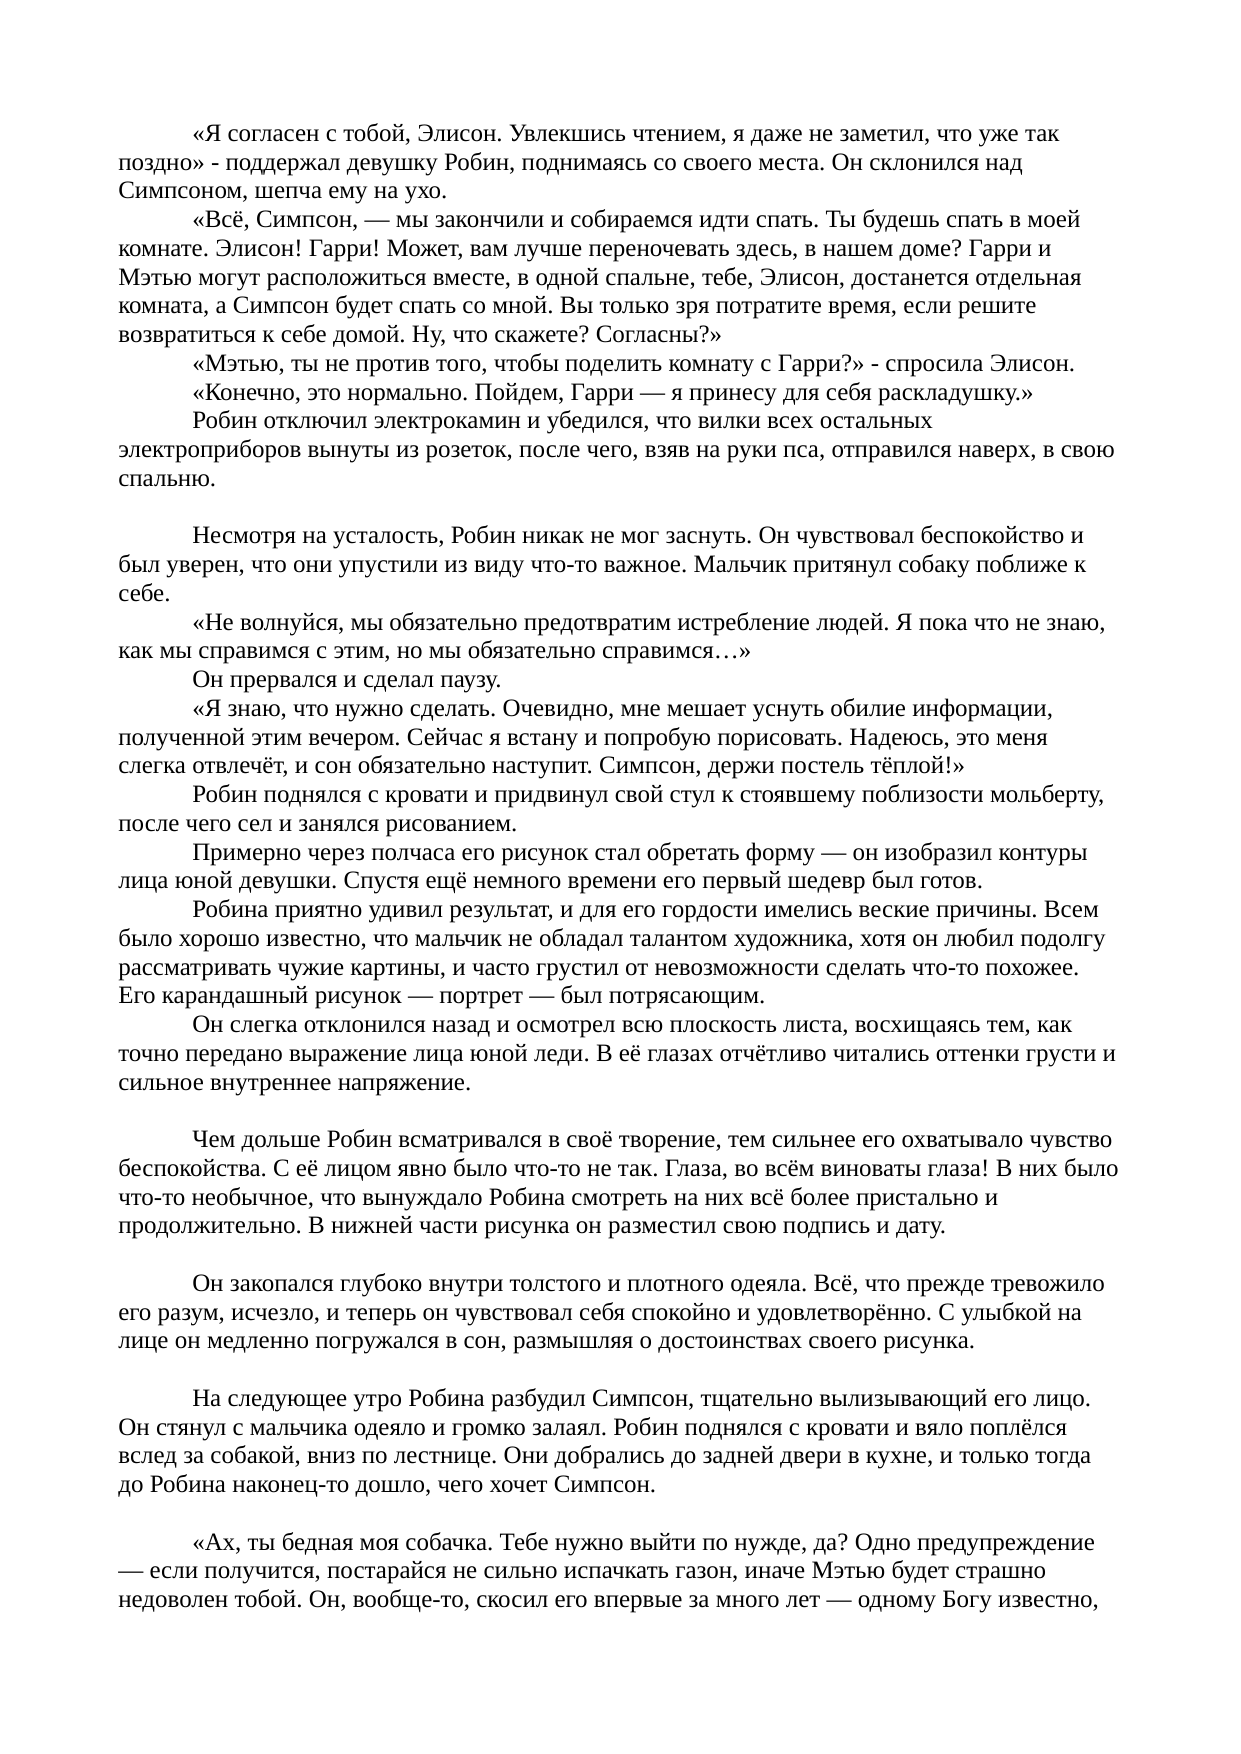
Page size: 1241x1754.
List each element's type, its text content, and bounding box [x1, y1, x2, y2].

text Он закопался глубоко внутри толстого и плотного одеяла. Всё, что прежде тревожило его разум, исчезло, и теперь он чувствовал себя спокойно и удовлетворённо. С улыбкой на лице он медленно погружался в сон, размышляя о достоинствах своего рисунка. [118, 1268, 1122, 1354]
text «Конечно, это нормально. Пойдем, Гарри — я принесу для себя раскладушку.» [118, 377, 1122, 406]
text Робин отключил электрокамин и убедился, что вилки всех остальных электроприборов вынуты из розеток, после чего, взяв на руки пса, отправился наверх, в свою спальню. [118, 406, 1122, 492]
text «Я согласен с тобой, Элисон. Увлекшись чтением, я даже не заметил, что уже так поздно» - поддержал девушку Робин, поднимаясь со своего места. Он склонился над Симпсоном, шепча ему на ухо. [118, 118, 1122, 204]
text «Ах, ты бедная моя собачка. Тебе нужно выйти по нужде, да? Одно предупреждение — если получится, постарайся не сильно испачкать газон, иначе Мэтью будет страшно недоволен тобой. Он, вообще-то, скосил его впервые за много лет — одному Богу известно, [118, 1527, 1122, 1613]
text Робина приятно удивил результат, и для его гордости имелись веские причины. Всем было хорошо известно, что мальчик не обладал талантом художника, хотя он любил подолгу рассматривать чужие картины, и часто грустил от невозможности сделать что-то похожее. Его карандашный рисунок — портрет — был потрясающим. [118, 894, 1122, 1009]
text Чем дольше Робин всматривался в своё творение, тем сильнее его охватывало чувство беспокойства. С её лицом явно было что-то не так. Глаза, во всём виноваты глаза! В них было что-то необычное, что вынуждало Робина смотреть на них всё более пристально и продолжительно. В нижней части рисунка он разместил свою подпись и дату. [118, 1124, 1122, 1239]
text Примерно через полчаса его рисунок стал обретать форму — он изобразил контуры лица юной девушки. Спустя ещё немного времени его первый шедевр был готов. [118, 837, 1122, 894]
text «Мэтью, ты не против того, чтобы поделить комнату с Гарри?» - спросила Элисон. [118, 348, 1122, 377]
text «Я знаю, что нужно сделать. Очевидно, мне мешает уснуть обилие информации, полученной этим вечером. Сейчас я встану и попробую порисовать. Надеюсь, это меня слегка отвлечёт, и сон обязательно наступит. Симпсон, держи постель тёплой!» [118, 693, 1122, 779]
text Он прервался и сделал паузу. [118, 664, 1122, 693]
text На следующее утро Робина разбудил Симпсон, тщательно вылизывающий его лицо. Он стянул с мальчика одеяло и громко залаял. Робин поднялся с кровати и вяло поплёлся вслед за собакой, вниз по лестнице. Они добрались до задней двери в кухне, и только тогда до Робина наконец-то дошло, чего хочет Симпсон. [118, 1383, 1122, 1498]
text «Всё, Симпсон, — мы закончили и собираемся идти спать. Ты будешь спать в моей комнате. Элисон! Гарри! Может, вам лучше переночевать здесь, в нашем доме? Гарри и Мэтью могут расположиться вместе, в одной спальне, тебе, Элисон, достанется отдельная комната, а Симпсон будет спать со мной. Вы только зря потратите время, если решите возвратиться к себе домой. Ну, что скажете? Согласны?» [118, 204, 1122, 348]
text Несмотря на усталость, Робин никак не мог заснуть. Он чувствовал беспокойство и был уверен, что они упустили из виду что-то важное. Мальчик притянул собаку поближе к себе. [118, 521, 1122, 607]
text «Не волнуйся, мы обязательно предотвратим истребление людей. Я пока что не знаю, как мы справимся с этим, но мы обязательно справимся…» [118, 607, 1122, 664]
text Он слегка отклонился назад и осмотрел всю плоскость листа, восхищаясь тем, как точно передано выражение лица юной леди. В её глазах отчётливо читались оттенки грусти и сильное внутреннее напряжение. [118, 1009, 1122, 1096]
text Робин поднялся с кровати и придвинул свой стул к стоявшему поблизости мольберту, после чего сел и занялся рисованием. [118, 779, 1122, 837]
